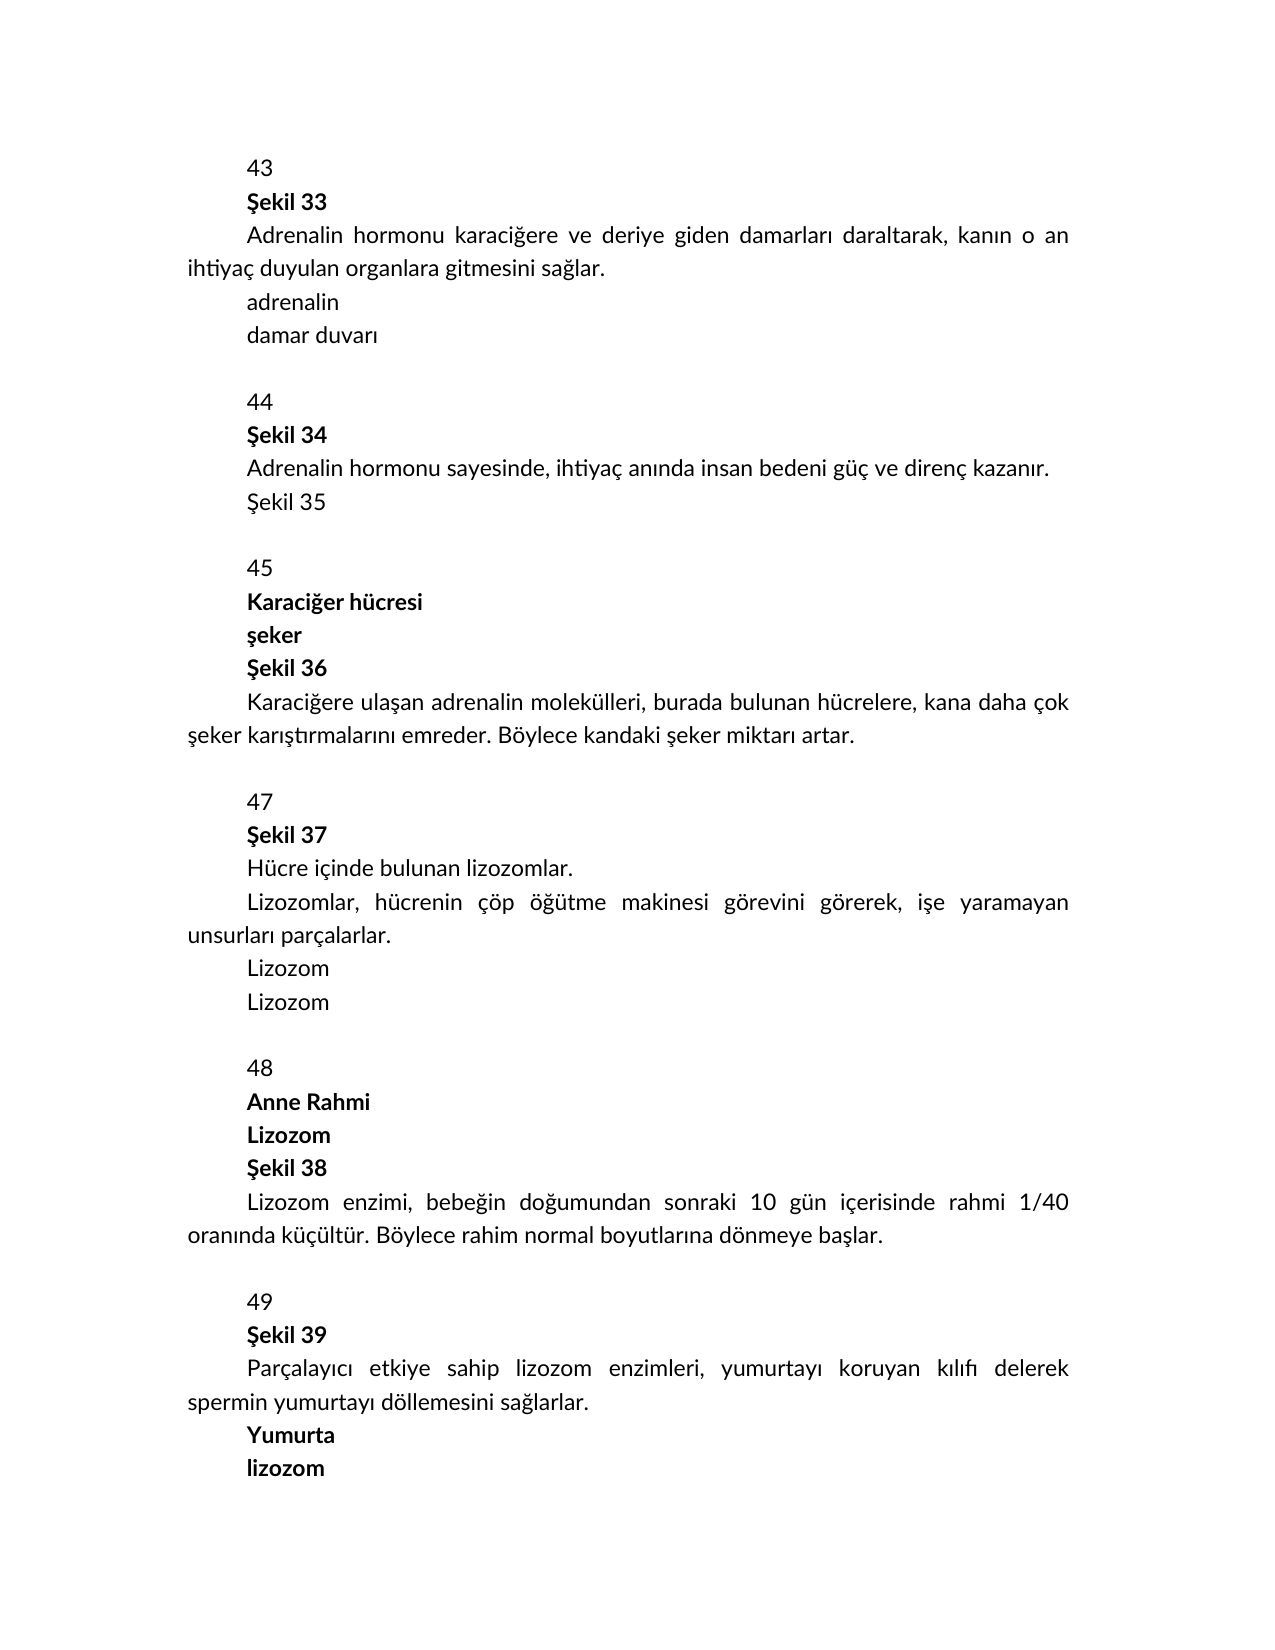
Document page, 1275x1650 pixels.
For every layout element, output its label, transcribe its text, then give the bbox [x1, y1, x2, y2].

text Lizozom [187, 1117, 1070, 1150]
text 47 [187, 783, 1070, 817]
text Lizozom [187, 983, 1070, 1017]
text 44 [187, 383, 1070, 417]
text Şekil 39 [187, 1317, 1070, 1350]
text 49 [187, 1283, 1070, 1317]
text Şekil 37 [187, 817, 1070, 850]
text 45 [187, 550, 1070, 583]
text 48 [187, 1050, 1070, 1083]
text adrenalin [187, 283, 1070, 317]
text Anne Rahmi [187, 1083, 1070, 1117]
text Adrenalin hormonu karaciğere ve deriye giden damarları daraltarak, kanın o an ihtiyaç duyulan organlara gitmesini sağlar. [187, 217, 1070, 283]
text damar duvarı [187, 317, 1070, 350]
text Hücre içinde bulunan lizozomlar. [187, 850, 1070, 883]
text Parçalayıcı etkiye sahip lizozom enzimleri, yumurtayı koruyan kılıfı delerek spermin yumurtayı döllemesini sağlarlar. [187, 1350, 1070, 1417]
text Karaciğer hücresi [187, 583, 1070, 617]
text Lizozomlar, hücrenin çöp öğütme makinesi görevini görerek, işe yaramayan unsurları parçalarlar. [187, 883, 1070, 950]
text şeker [187, 617, 1070, 650]
text Şekil 35 [187, 483, 1070, 517]
text lizozom [187, 1450, 1070, 1483]
text Şekil 36 [187, 650, 1070, 683]
text Lizozom enzimi, bebeğin doğumundan sonraki 10 gün içerisinde rahmi 1/40 oranında küçültür. Böylece rahim normal boyutlarına dönmeye başlar. [187, 1183, 1070, 1250]
text 43 [187, 150, 1070, 183]
text Şekil 38 [187, 1150, 1070, 1183]
text Lizozom [187, 950, 1070, 983]
text Şekil 33 [187, 183, 1070, 217]
text Yumurta [187, 1417, 1070, 1450]
text Karaciğere ulaşan adrenalin molekülleri, burada bulunan hücrelere, kana daha çok şeker karıştırmalarını emreder. Böylece kandaki şeker miktarı artar. [187, 683, 1070, 750]
text Şekil 34 [187, 417, 1070, 450]
text Adrenalin hormonu sayesinde, ihtiyaç anında insan bedeni güç ve direnç kazanır. [187, 450, 1070, 483]
